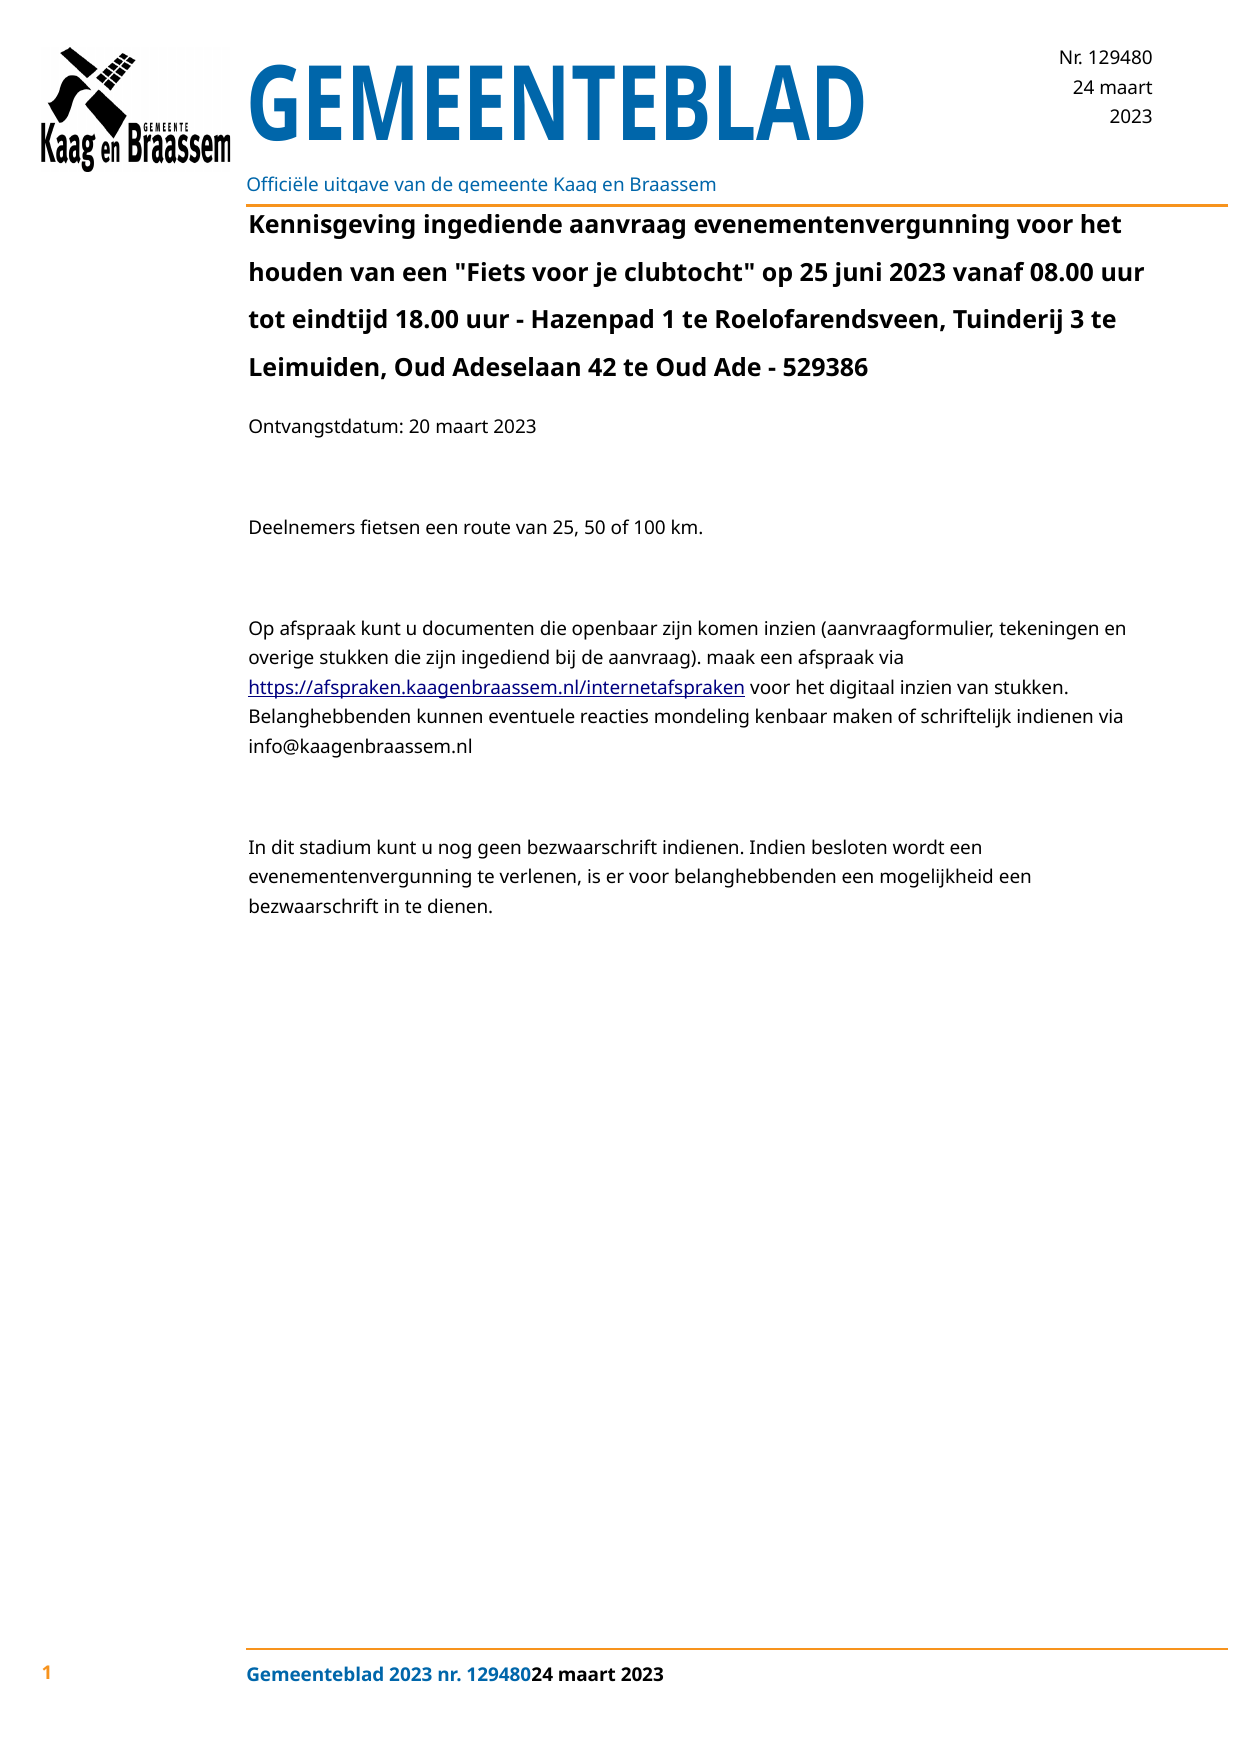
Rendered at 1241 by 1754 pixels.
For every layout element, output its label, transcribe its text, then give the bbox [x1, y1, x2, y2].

text In dit stadium kunt u nog geen bezwaarschrift indienen. Indien besloten wordt een evenementenvergunning te verlenen, is er voor belanghebbenden een mogelijkheid een bezwaarschrift in te dienen. [248, 834, 1152, 919]
text Op afspraak kunt u documenten die openbaar zijn komen inzien (aanvraagformulier, tekeningen en overige stukken die zijn ingediend bij de aanvraag). maak een afspraak via https://afspraken.kaagenbraassem.nl/internetafspraken voor het digitaal inzien van stukken. Belanghebbenden kunnen eventuele reacties mondeling kenbaar maken of schriftelijk indienen via info@kaagenbraassem.nl [248, 615, 1152, 759]
text Deelnemers fietsen een route van 25, 50 of 100 km. [248, 514, 1152, 540]
text Ontvangstdatum: 20 maart 2023 [248, 413, 1152, 439]
picture [41, 47, 231, 172]
text Kennisgeving ingediende aanvraag evenementenvergunning voor het houden van een "Fiets voor je clubtocht" op 25 juni 2023 vanaf 08.00 uur tot eindtijd 18.00 uur - Hazenpad 1 te Roelofarendsveen, Tuinderij 3 te Leimuiden, Oud Adeselaan 42 te Oud Ade - 529386 [248, 207, 1152, 384]
